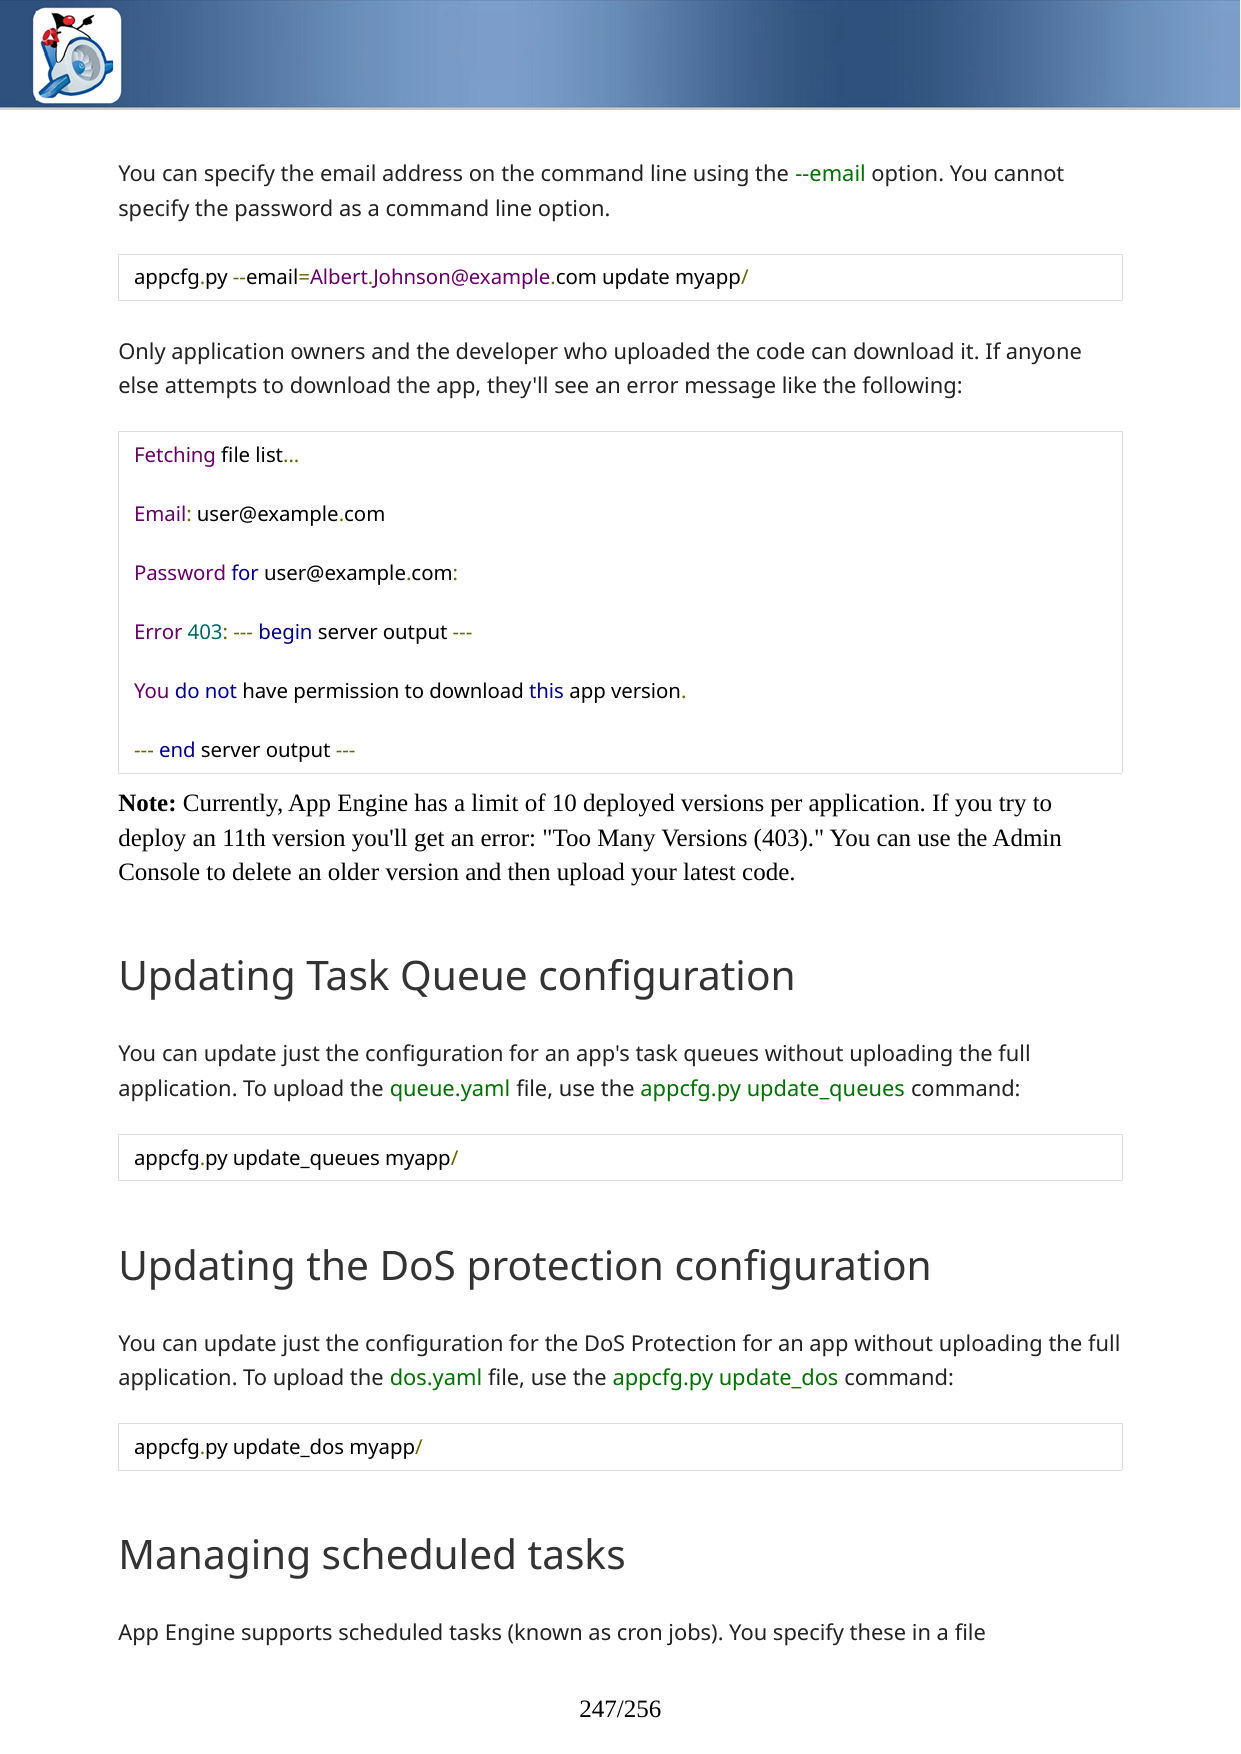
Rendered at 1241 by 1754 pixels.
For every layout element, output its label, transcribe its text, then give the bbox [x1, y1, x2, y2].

text Only application owners and the developer who uploaded the code can download it. If anyone else attempts to download the app, they'll see an error message like the following: [118, 331, 1122, 400]
text You can specify the email address on the command line using the --email option. You cannot specify the password as a command line option. [118, 153, 1122, 222]
text --- end server output --- [119, 726, 1122, 773]
text Password for user@example.com: [119, 549, 1122, 587]
text You do not have permission to download this app version. [119, 667, 1122, 704]
text You can update just the configuration for the DoS Protection for an app without uploading the full application. To upload the dos.yaml file, use the appcfg.py update_dos command: [118, 1323, 1122, 1392]
text Note: Currently, App Engine has a limit of 10 deployed versions per application. If you try to deploy an 11th version you'll get an error: "Too Many Versions (403)." You can use the Admin Console to delete an older version and then upload your latest code. [118, 788, 1122, 886]
text appcfg.py update_queues myapp/ [119, 1135, 1122, 1180]
text appcfg.py update_dos myapp/ [119, 1424, 1122, 1470]
subtitle Managing scheduled tasks [118, 1526, 1122, 1581]
subtitle Updating the DoS protection configuration [118, 1237, 1122, 1292]
text appcfg.py --email=Albert.Johnson@example.com update myapp/ [119, 255, 1122, 300]
text Error 403: --- begin server output --- [119, 608, 1122, 646]
picture [0, 0, 1241, 110]
text Fetching file list... [119, 432, 1122, 469]
text You can update just the configuration for an app's task queues without uploading the full application. To upload the queue.yaml file, use the appcfg.py update_queues command: [118, 1034, 1122, 1102]
text App Engine supports scheduled tasks (known as cron jobs). You specify these in a file [118, 1613, 1122, 1647]
subtitle Updating Task Queue configuration [118, 947, 1122, 1002]
text Email: user@example.com [119, 490, 1122, 528]
